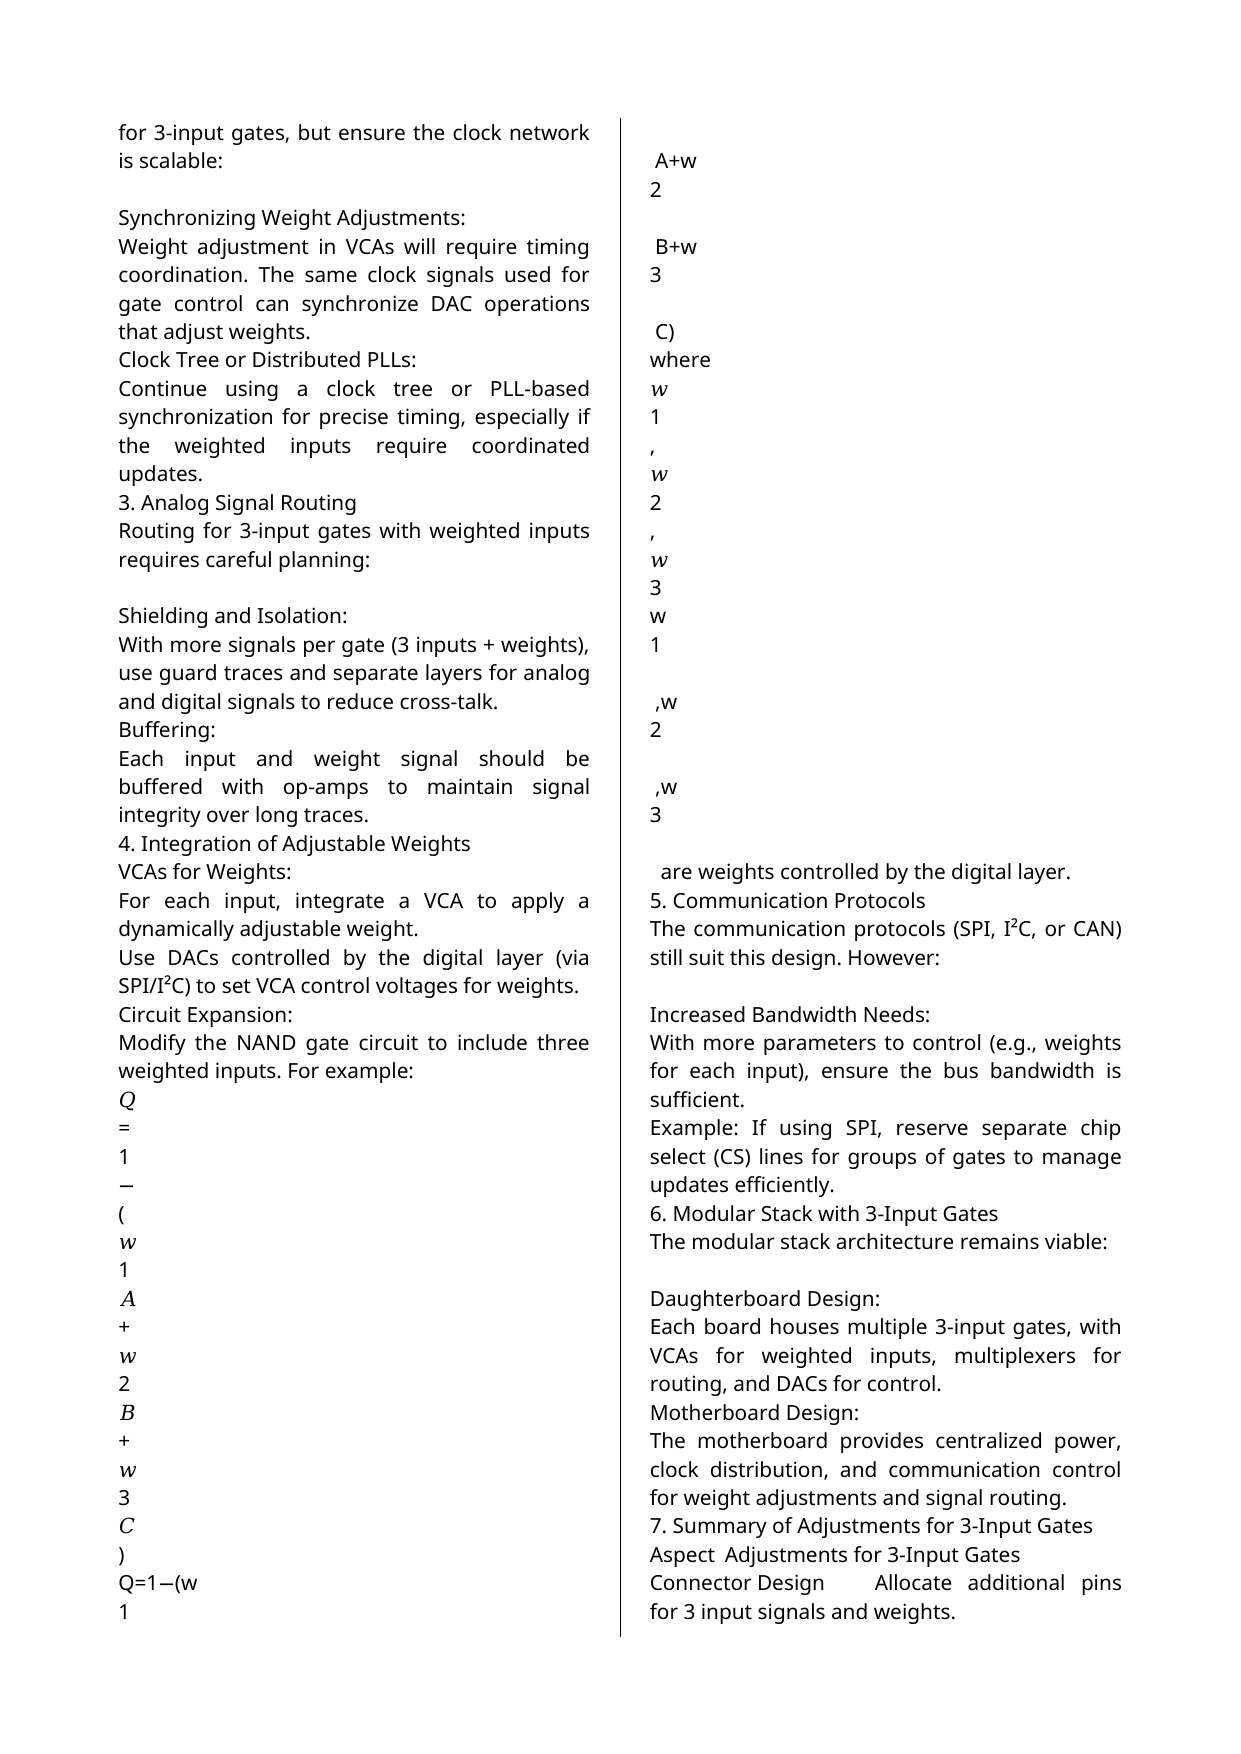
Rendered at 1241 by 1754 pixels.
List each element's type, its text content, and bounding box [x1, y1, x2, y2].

text Each board houses multiple 3-input gates, with VCAs for weighted inputs, multiplexers for routing, and DACs for control. [649, 1312, 1122, 1398]
text ,w [649, 687, 1122, 715]
text 3 [118, 1483, 591, 1512]
text ​ [649, 658, 1122, 687]
text Q=1−(w [118, 1568, 591, 1597]
text Increased Bandwidth Needs: [649, 1000, 1122, 1028]
text 𝑤 [649, 374, 1122, 402]
text 3. Analog Signal Routing [118, 488, 591, 516]
text 𝑤 [649, 545, 1122, 573]
text Use DACs controlled by the digital layer (via SPI/I²C) to set VCA control voltages for weights. [118, 943, 591, 1000]
text 𝐵 [118, 1398, 591, 1426]
text Modify the NAND gate circuit to include three weighted inputs. For example: [118, 1028, 591, 1085]
text 4. Integration of Adjustable Weights [118, 829, 591, 857]
text Motherboard Design: [649, 1398, 1122, 1426]
text Connector Design Allocate additional pins for 3 input signals and weights. [649, 1568, 1122, 1625]
text For each input, integrate a VCA to apply a dynamically adjustable weight. [118, 886, 591, 943]
text C) [649, 317, 1122, 346]
text 7. Summary of Adjustments for 3-Input Gates [649, 1512, 1122, 1540]
text 3 [649, 260, 1122, 289]
text 2 [649, 715, 1122, 744]
text 𝑤 [649, 459, 1122, 488]
text , [649, 431, 1122, 459]
text ( [118, 1199, 591, 1227]
text 5. Communication Protocols [649, 886, 1122, 914]
text Continue using a clock tree or PLL-based synchronization for precise timing, especially if the weighted inputs require coordinated updates. [118, 374, 591, 488]
text + [118, 1312, 591, 1341]
text B+w [649, 232, 1122, 260]
text ) [118, 1540, 591, 1568]
text are weights controlled by the digital layer. [649, 857, 1122, 886]
text ​ [649, 118, 1122, 147]
text The communication protocols (SPI, I²C, or CAN) still suit this design. However: [649, 914, 1122, 971]
text Weight adjustment in VCAs will require timing coordination. The same clock signals used for gate control can synchronize DAC operations that adjust weights. [118, 232, 591, 346]
text ​ [649, 203, 1122, 232]
text 2 [118, 1369, 591, 1398]
text VCAs for Weights: [118, 857, 591, 886]
text The modular stack architecture remains viable: [649, 1227, 1122, 1256]
text Each input and weight signal should be buffered with op-amps to maintain signal integrity over long traces. [118, 744, 591, 829]
text , [649, 516, 1122, 545]
text Example: If using SPI, reserve separate chip select (CS) lines for groups of gates to manage updates efficiently. [649, 1113, 1122, 1199]
text ​ [649, 829, 1122, 857]
text Daughterboard Design: [649, 1284, 1122, 1312]
text With more signals per gate (3 inputs + weights), use guard traces and separate layers for analog and digital signals to reduce cross-talk. [118, 630, 591, 715]
text + [118, 1426, 591, 1455]
text 2 [649, 488, 1122, 516]
text ​ [649, 744, 1122, 772]
text 1 [649, 630, 1122, 658]
text 1 [118, 1142, 591, 1170]
text 2 [649, 175, 1122, 203]
text = [118, 1113, 591, 1142]
text 𝐴 [118, 1284, 591, 1312]
text for 3-input gates, but ensure the clock network is scalable: [118, 118, 591, 175]
text ​ [649, 289, 1122, 317]
text w [649, 602, 1122, 630]
text With more parameters to control (e.g., weights for each input), ensure the bus bandwidth is sufficient. [649, 1028, 1122, 1113]
text 1 [649, 402, 1122, 431]
text Synchronizing Weight Adjustments: [118, 203, 591, 232]
text A+w [649, 147, 1122, 175]
text ,w [649, 772, 1122, 801]
text Clock Tree or Distributed PLLs: [118, 346, 591, 374]
text 1 [118, 1597, 591, 1625]
text Buffering: [118, 715, 591, 744]
text 6. Modular Stack with 3-Input Gates [649, 1199, 1122, 1227]
text Aspect Adjustments for 3-Input Gates [649, 1540, 1122, 1568]
text 1 [118, 1256, 591, 1284]
text The motherboard provides centralized power, clock distribution, and communication control for weight adjustments and signal routing. [649, 1426, 1122, 1512]
text Circuit Expansion: [118, 1000, 591, 1028]
text 𝑤 [118, 1455, 591, 1483]
text 𝑄 [118, 1085, 591, 1113]
text 3 [649, 573, 1122, 602]
text 𝑤 [118, 1227, 591, 1256]
text − [118, 1170, 591, 1199]
text 𝑤 [118, 1341, 591, 1369]
text Routing for 3-input gates with weighted inputs requires careful planning: [118, 516, 591, 573]
text 3 [649, 801, 1122, 829]
text where [649, 346, 1122, 374]
text 𝐶 [118, 1512, 591, 1540]
text Shielding and Isolation: [118, 602, 591, 630]
